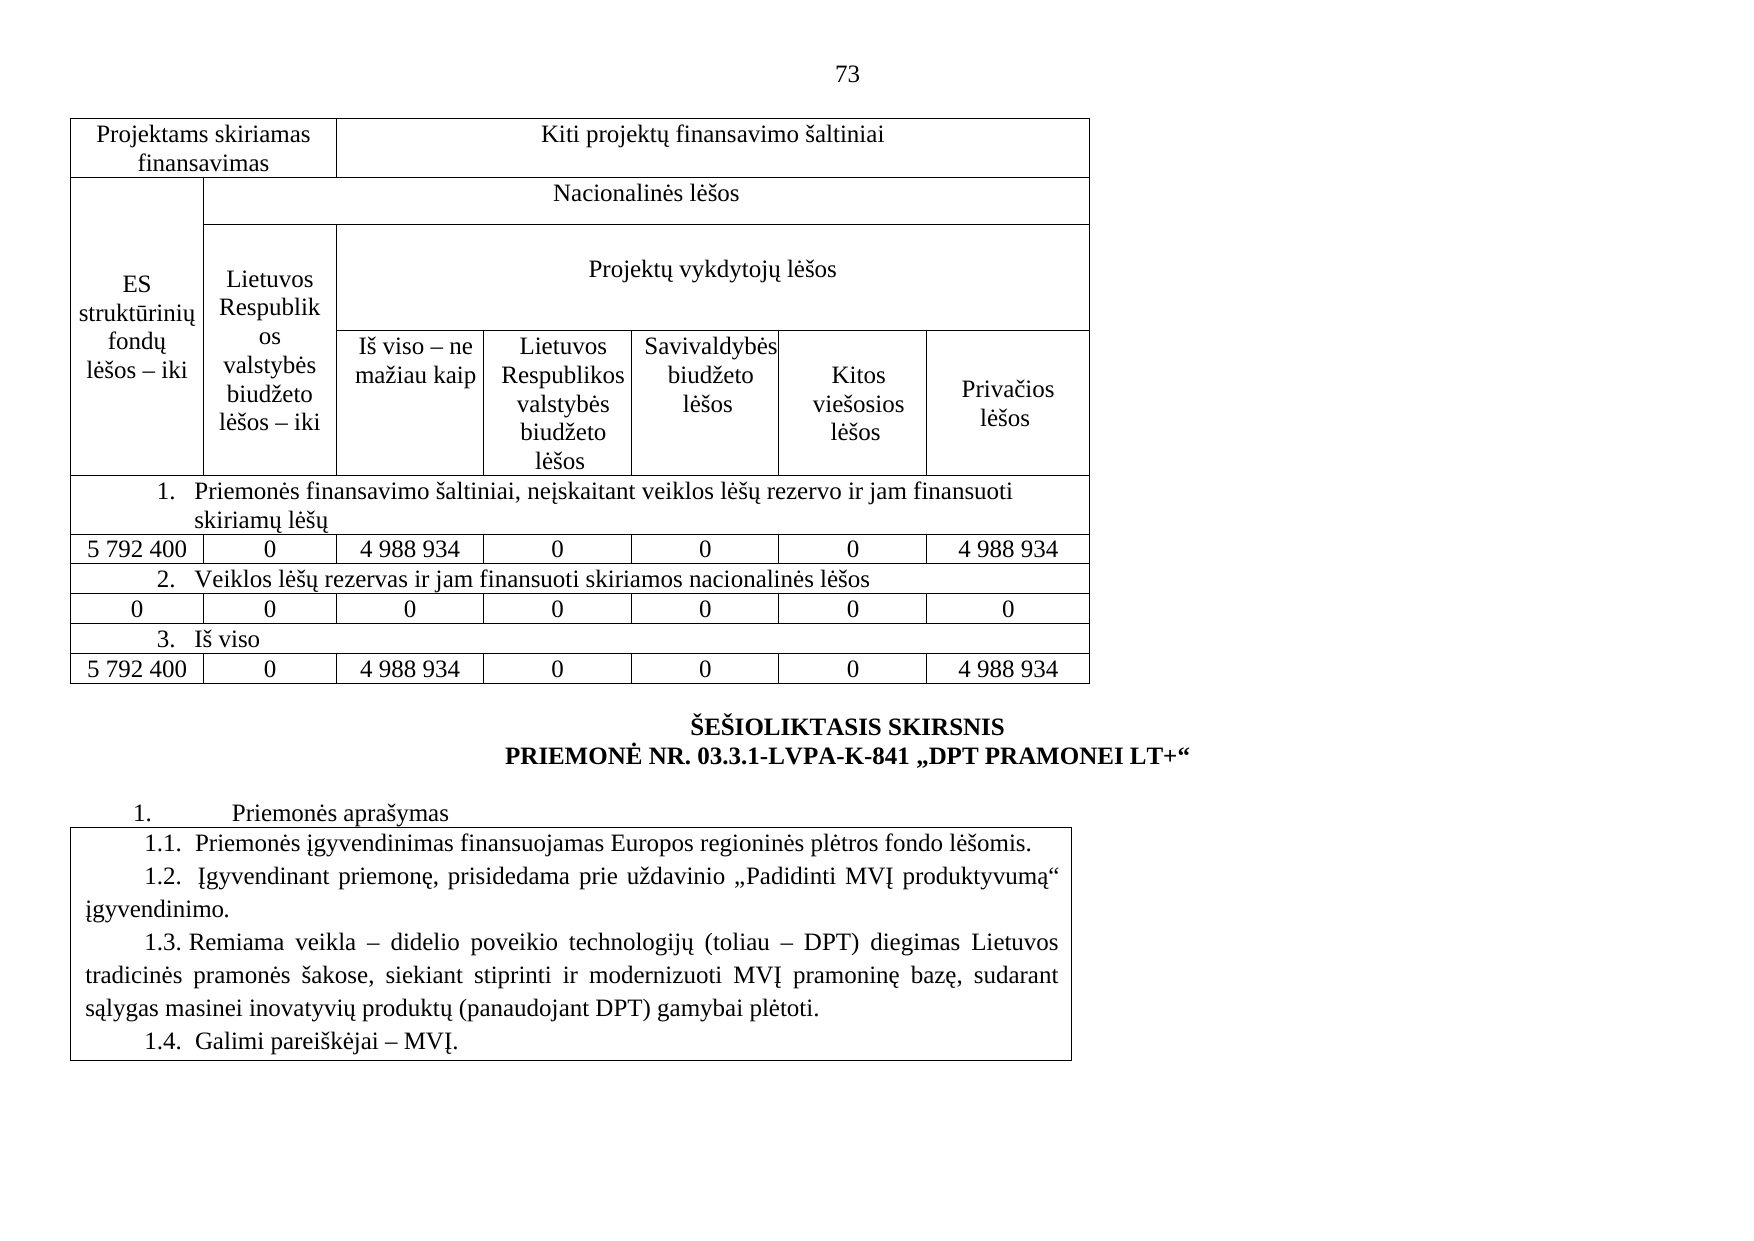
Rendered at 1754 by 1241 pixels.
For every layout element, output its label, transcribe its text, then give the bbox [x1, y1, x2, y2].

table_cell Savivaldybės biudžeto lėšos [632, 331, 778, 475]
table_cell 0 [632, 654, 778, 682]
table_header Kiti projektų finansavimo šaltiniai [337, 119, 1089, 177]
table_cell 1. Priemonės finansavimo šaltiniai, neįskaitant veiklos lėšų rezervo ir jam finansuoti skiriamų lėšų [71, 476, 1089, 533]
table_cell 0 [204, 594, 336, 623]
text 1. Priemonės aprašymas [97, 798, 1636, 827]
table_cell 0 [484, 594, 631, 623]
text PRIEMONĖ NR. 03.3.1-LVPA-K-841 „DPT PRAMONEI LT+“ [59, 741, 1636, 770]
table_cell 5 792 400 [71, 654, 203, 682]
table_cell 0 [779, 654, 926, 682]
table_cell 4 988 934 [337, 535, 483, 563]
table_cell 2. Veiklos lėšų rezervas ir jam finansuoti skiriamos nacionalinės lėšos [71, 564, 1089, 593]
table_cell 3. Iš viso [71, 624, 1089, 653]
table_cell Lietuvos Respublikos valstybės biudžeto lėšos [484, 331, 631, 475]
table_cell 0 [632, 594, 778, 623]
table_cell Lietuvos Respublikos valstybės biudžeto lėšos – iki [204, 225, 336, 475]
table_cell 0 [484, 535, 631, 563]
table_cell 4 988 934 [927, 535, 1089, 563]
table_cell 0 [204, 535, 336, 563]
table_cell 4 988 934 [927, 654, 1089, 682]
table_cell 4 988 934 [337, 654, 483, 682]
table_cell 0 [337, 594, 483, 623]
table_cell 0 [927, 594, 1089, 623]
table_cell Privačios lėšos [927, 331, 1089, 475]
table_cell 0 [71, 594, 203, 623]
table_cell 5 792 400 [71, 535, 203, 563]
table_cell 0 [632, 535, 778, 563]
table_cell 0 [204, 654, 336, 682]
table_cell 1.4. Galimi pareiškėjai – MVĮ. [71, 1026, 1071, 1059]
table_header 1.1. Priemonės įgyvendinimas finansuojamas Europos regioninės plėtros fondo lėšomis. [71, 828, 1071, 861]
table_cell 0 [779, 594, 926, 623]
table_cell ES struktūrinių fondų lėšos – iki [71, 178, 203, 475]
table_cell Nacionalinės lėšos [204, 178, 1089, 224]
table_cell Iš viso – ne mažiau kaip [337, 331, 483, 475]
table_cell Projektų vykdytojų lėšos [337, 225, 1089, 330]
table_cell 0 [484, 654, 631, 682]
text ŠEŠIOLIKTASIS SKIRSNIS [59, 712, 1636, 741]
table_header Projektams skiriamas finansavimas [71, 119, 336, 177]
table_cell 1.2. Įgyvendinant priemonę, prisidedama prie uždavinio „Padidinti MVĮ produktyvumą“ įgyvendinimo. 1.3. Remiama veikla – didelio poveikio technologijų (toliau – DPT) diegimas Lietuvos tradicinės pramonės šakose, siekiant stiprinti ir modernizuoti MVĮ pramoninę bazę, sudarant sąlygas masinei inovatyvių produktų (panaudojant DPT) gamybai plėtoti. [71, 861, 1071, 1026]
table_cell Kitos viešosios lėšos [779, 331, 926, 475]
table_cell 0 [779, 535, 926, 563]
